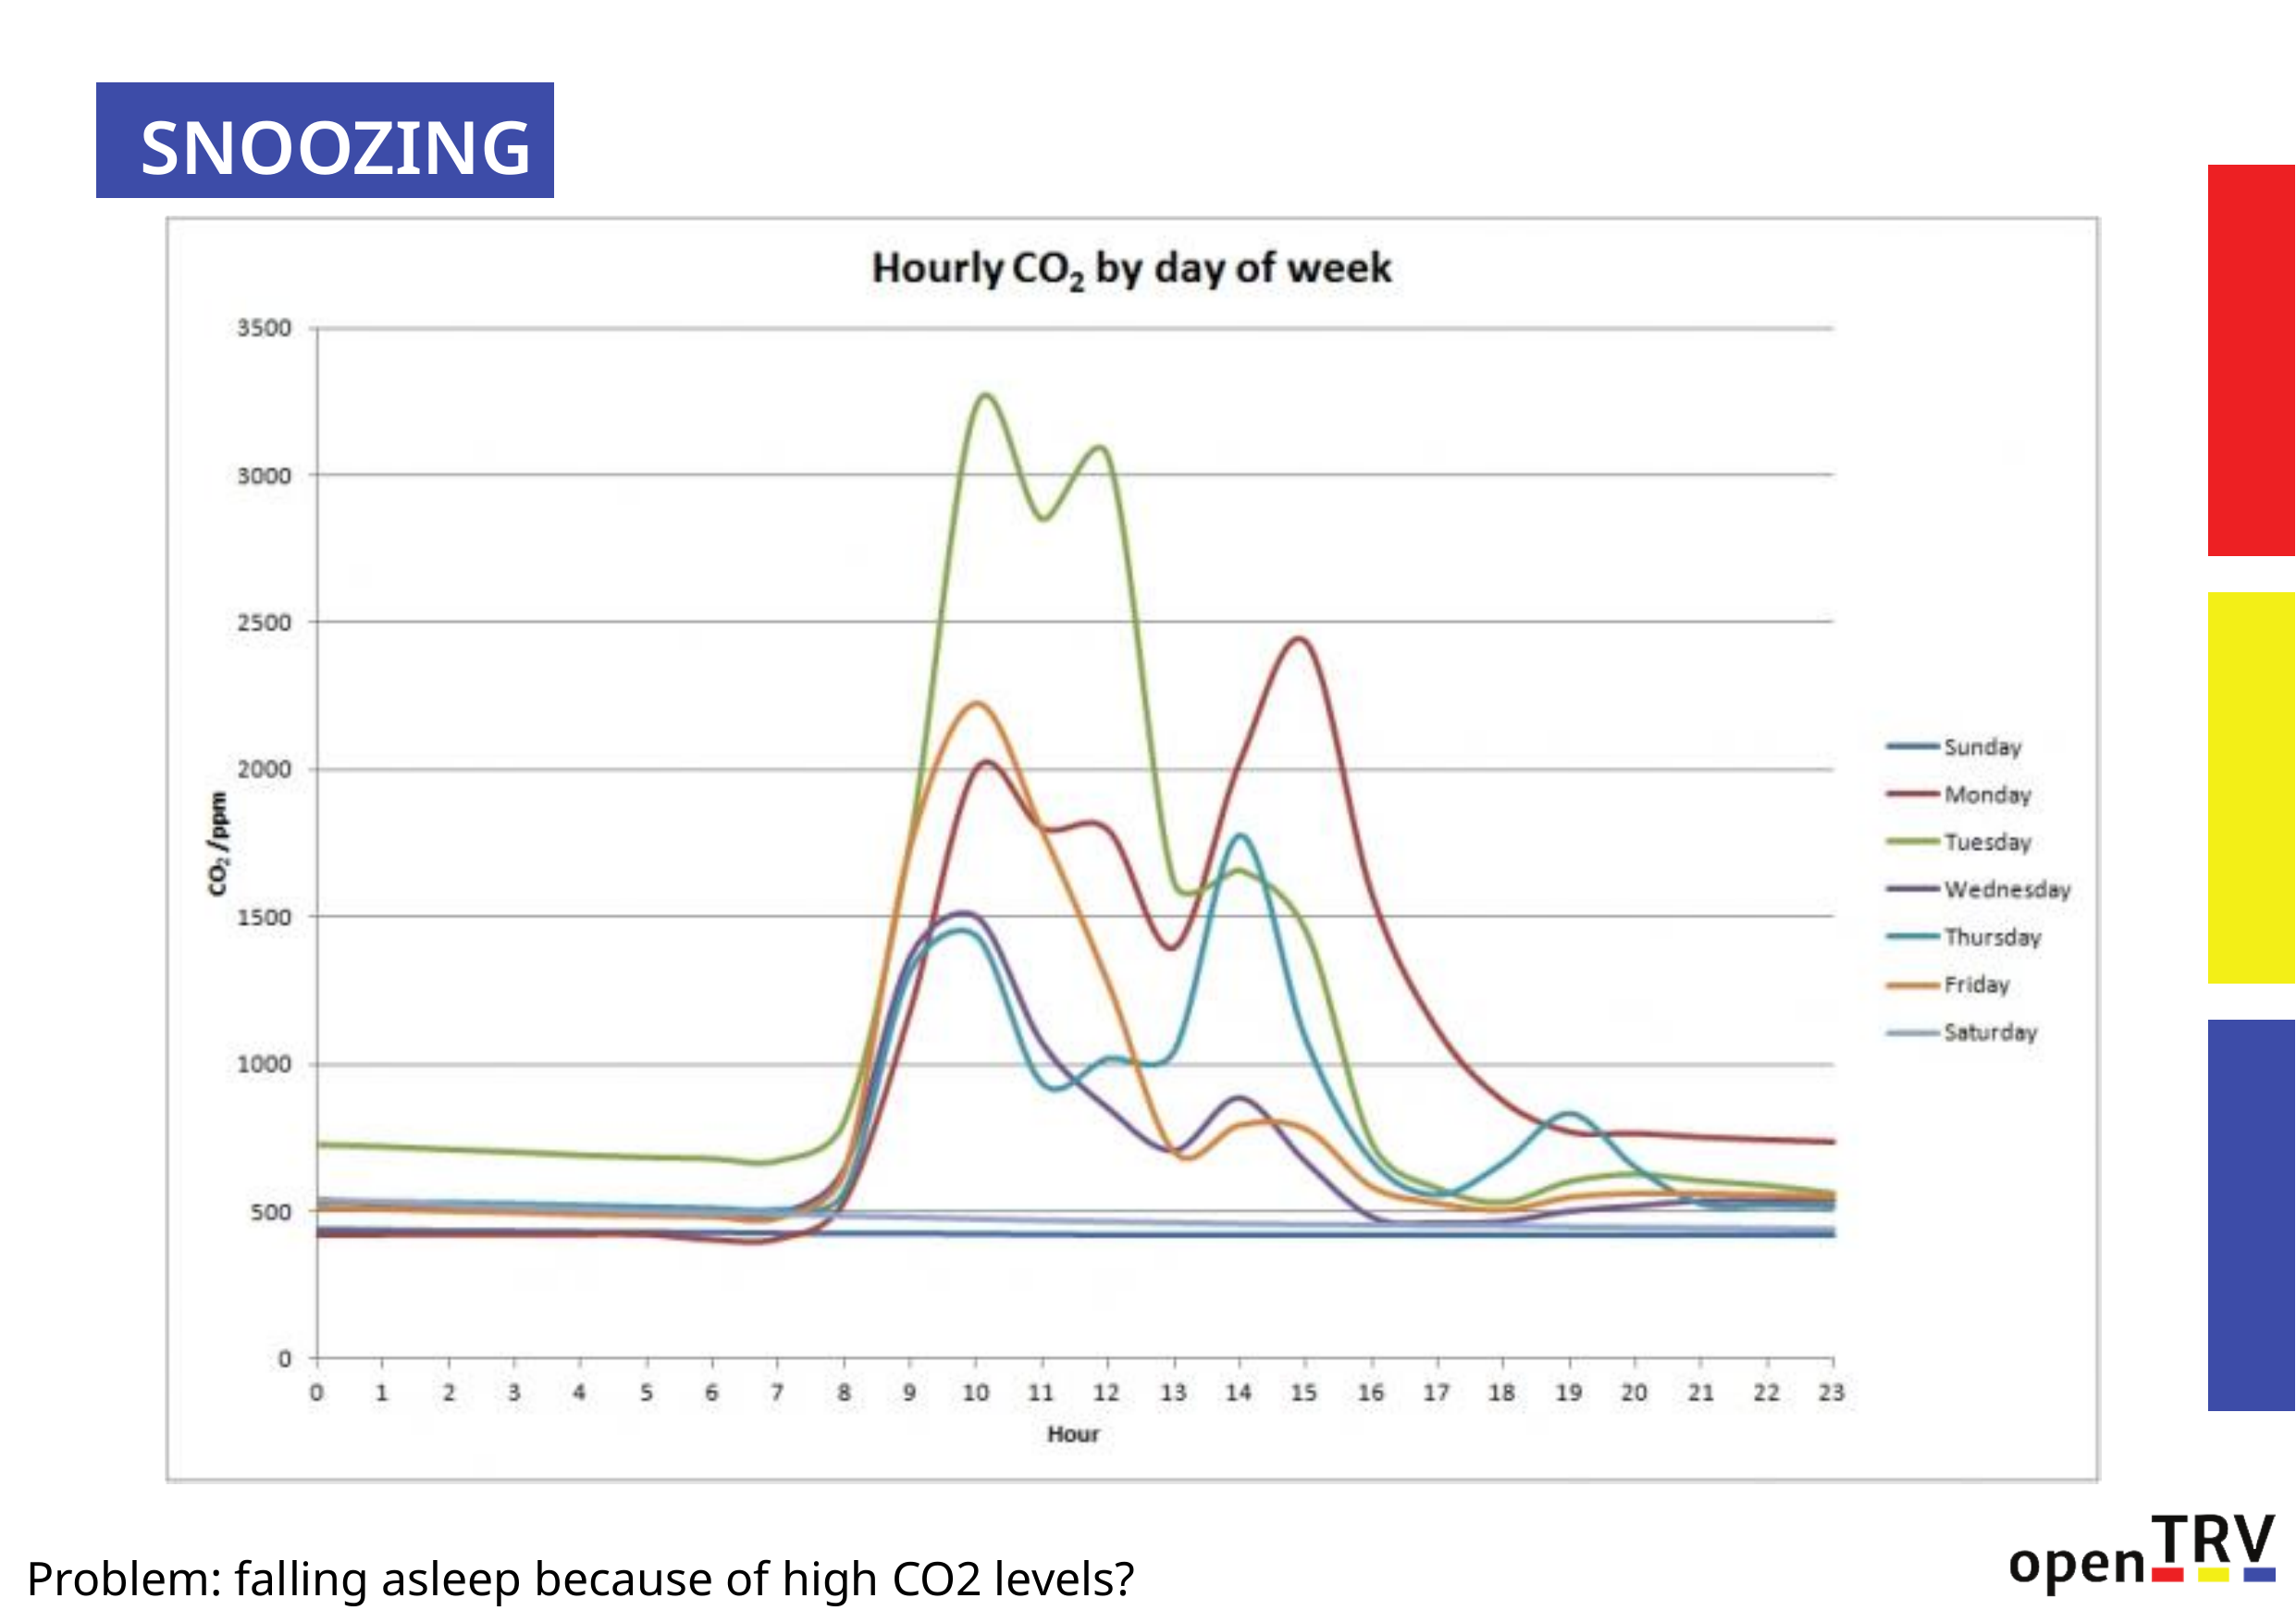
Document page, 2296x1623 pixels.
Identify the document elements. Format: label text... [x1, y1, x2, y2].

picture [2009, 1500, 2276, 1619]
text_box [96, 82, 554, 198]
text_box Problem: falling asleep because of high CO2 levels? [12, 1539, 1974, 1605]
picture [165, 216, 2102, 1484]
text_box [2208, 592, 2295, 984]
text_box SNOOZING [140, 96, 693, 187]
text_box [2208, 1020, 2295, 1411]
text_box [2208, 165, 2295, 556]
